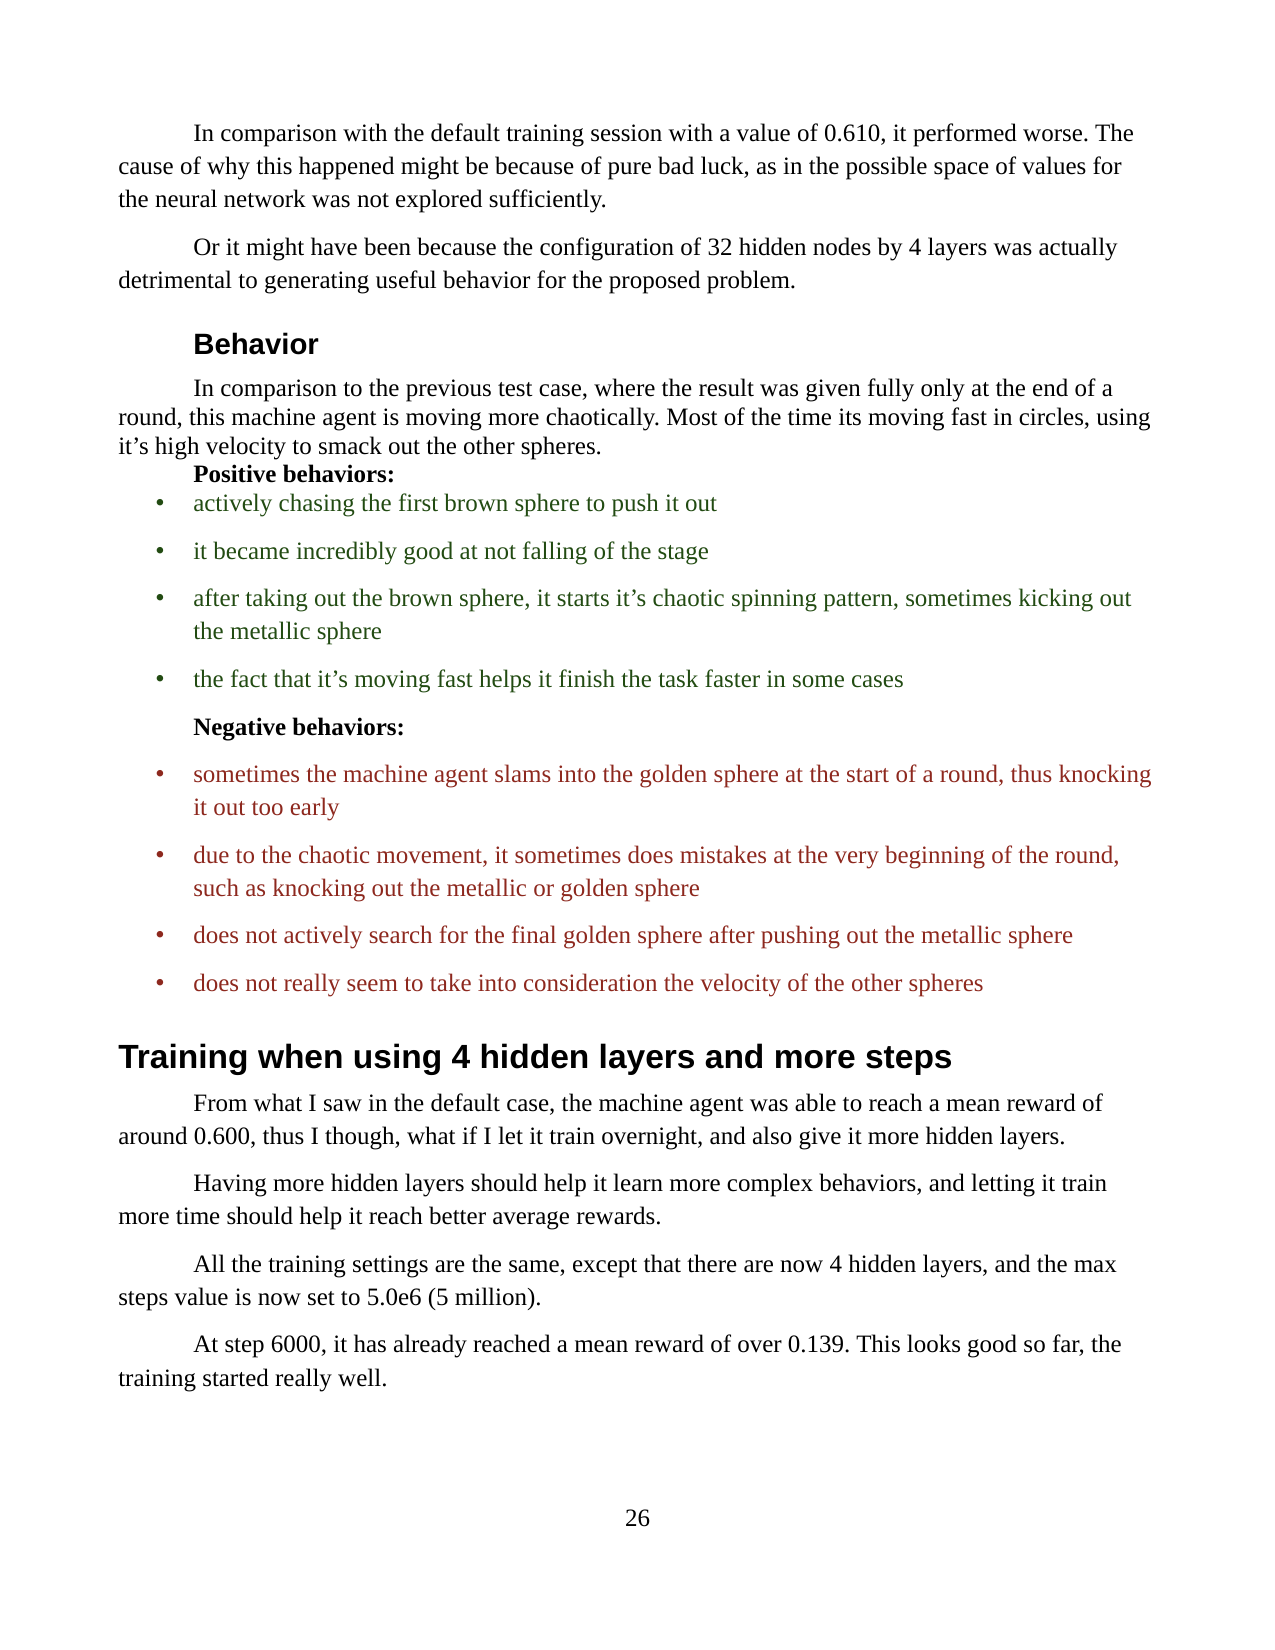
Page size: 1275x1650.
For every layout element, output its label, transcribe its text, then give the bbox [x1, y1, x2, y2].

list Negative behaviors: [156, 712, 1157, 740]
text In comparison to the previous test case, where the result was given fully only at the end of a round, this machine agent is moving more chaotically. Most of the time its moving fast in circles, using it’s high velocity to smack out the other spheres. [118, 373, 1157, 459]
text In comparison with the default training session with a value of 0.610, it performed worse. The cause of why this happened might be because of pure bad luck, as in the possible space of values for the neural network was not explored sufficiently. [118, 118, 1157, 213]
subtitle Training when using 4 hidden layers and more steps [118, 1037, 1157, 1075]
list after taking out the brown sphere, it starts it’s chaotic spinning pattern, sometimes kicking out the metallic sphere [156, 583, 1157, 645]
list the fact that it’s moving fast helps it finish the task faster in some cases [156, 664, 1157, 693]
text At step 6000, it has already reached a mean reward of over 0.139. This looks good so far, the training started really well. [118, 1329, 1157, 1391]
list does not actively search for the final golden sphere after pushing out the metallic sphere [156, 921, 1157, 949]
list due to the chaotic movement, it sometimes does mistakes at the very beginning of the round, such as knocking out the metallic or golden sphere [156, 840, 1157, 902]
list does not really seem to take into consideration the velocity of the other spheres [156, 968, 1157, 997]
text Or it might have been because the configuration of 32 hidden nodes by 4 layers was actually detrimental to generating useful behavior for the proposed problem. [118, 232, 1157, 293]
subtitle Behavior [118, 327, 1157, 361]
text Having more hidden layers should help it learn more complex behaviors, and letting it train more time should help it reach better average rewards. [118, 1168, 1157, 1230]
list actively chasing the first brown sphere to push it out [156, 488, 1157, 517]
text Positive behaviors: [118, 459, 1157, 488]
text All the training settings are the same, except that there are now 4 hidden layers, and the max steps value is now set to 5.0e6 (5 million). [118, 1249, 1157, 1311]
text From what I saw in the default case, the machine agent was able to reach a mean reward of around 0.600, thus I though, what if I let it train overnight, and also give it more hidden layers. [118, 1088, 1157, 1149]
list sometimes the machine agent slams into the golden sphere at the start of a round, thus knocking it out too early [156, 759, 1157, 821]
list it became incredibly good at not falling of the stage [156, 536, 1157, 564]
